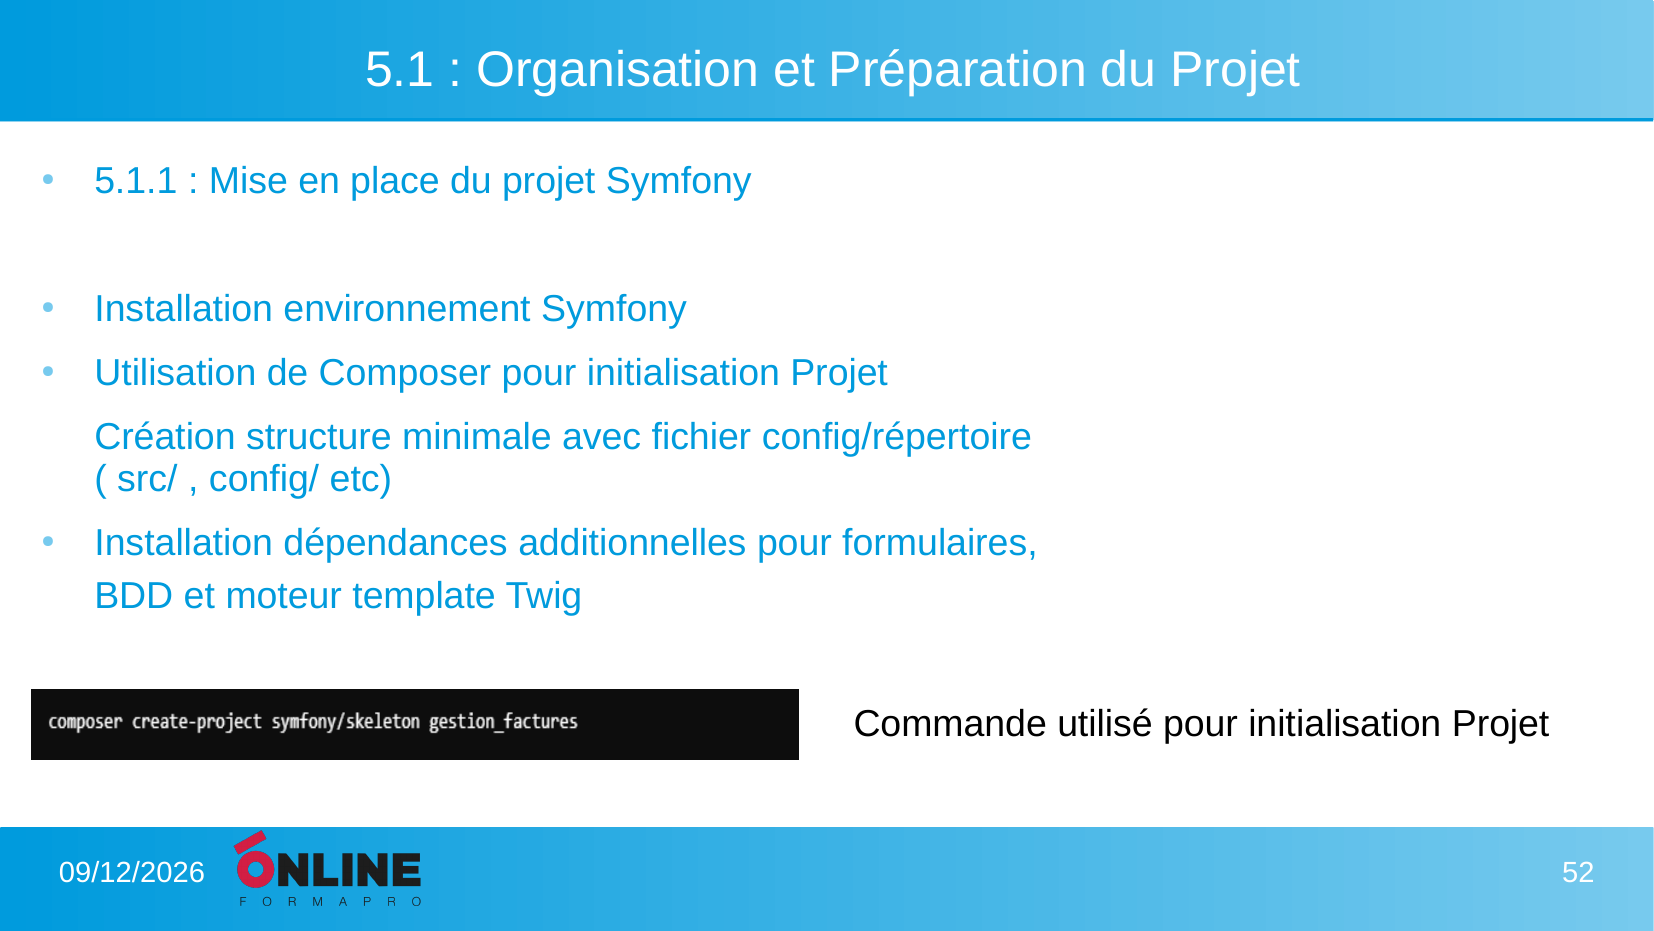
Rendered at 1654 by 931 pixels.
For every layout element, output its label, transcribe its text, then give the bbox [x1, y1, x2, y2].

list 5.1.1 : Mise en place du projet Symfony Installation environnement Symfony Utilisation de Composer pour initialisation Projet Création structure minimale avec fichier config/répertoire ( src/ , config/ etc) Installation dépendances additionnelles pour formulaires, BDD et moteur template Twig [23, 159, 1115, 225]
title 5.1 : Organisation et Préparation du Projet [65, 40, 1602, 139]
picture [235, 827, 431, 912]
picture [31, 689, 799, 760]
text_box Commande utilisé pour initialisation Projet [838, 694, 1576, 752]
